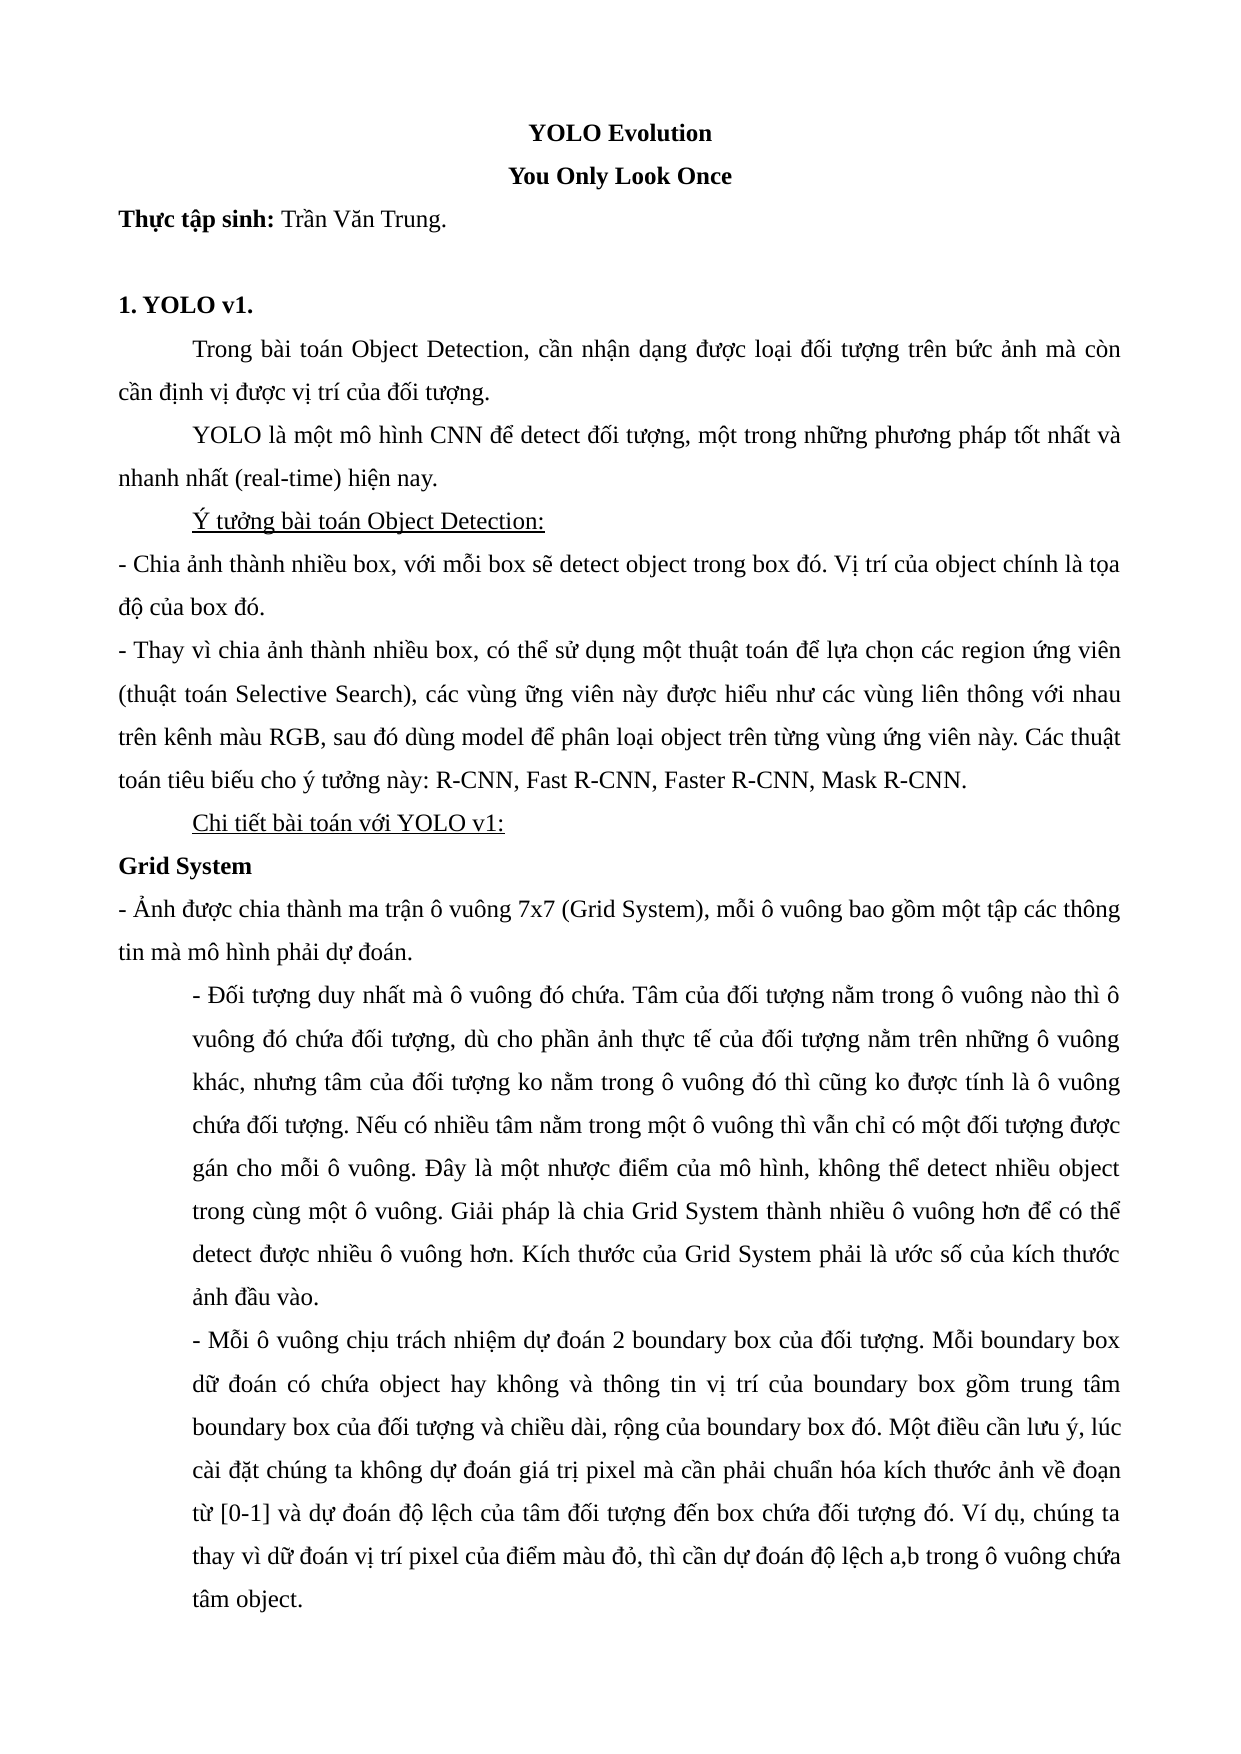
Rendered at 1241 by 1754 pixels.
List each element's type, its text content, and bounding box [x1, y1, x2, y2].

text Ý tưởng bài toán Object Detection: [118, 506, 1122, 535]
text Chi tiết bài toán với YOLO v1: [118, 808, 1122, 837]
text - Chia ảnh thành nhiều box, với mỗi box sẽ detect object trong box đó. Vị trí của object chính là tọa độ của box đó. [118, 549, 1122, 621]
text YOLO là một mô hình CNN để detect đối tượng, một trong những phương pháp tốt nhất và nhanh nhất (real-time) hiện nay. [118, 420, 1122, 492]
text Trong bài toán Object Detection, cần nhận dạng được loại đối tượng trên bức ảnh mà còn cần định vị được vị trí của đối tượng. [118, 334, 1122, 406]
text - Thay vì chia ảnh thành nhiều box, có thể sử dụng một thuật toán để lựa chọn các region ứng viên (thuật toán Selective Search), các vùng ững viên này được hiểu như các vùng liên thông với nhau trên kênh màu RGB, sau đó dùng model để phân loại object trên từng vùng ứng viên này. Các thuật toán tiêu biếu cho ý tưởng này: R-CNN, Fast R-CNN, Faster R-CNN, Mask R-CNN. [118, 636, 1122, 794]
text - Ảnh được chia thành ma trận ô vuông 7x7 (Grid System), mỗi ô vuông bao gồm một tập các thông tin mà mô hình phải dự đoán. [118, 894, 1122, 966]
text Grid System [118, 851, 1122, 880]
text You Only Look Once [118, 161, 1122, 190]
text - Đối tượng duy nhất mà ô vuông đó chứa. Tâm của đối tượng nằm trong ô vuông nào thì ô vuông đó chứa đối tượng, dù cho phần ảnh thực tế của đối tượng nằm trên những ô vuông khác, nhưng tâm của đối tượng ko nằm trong ô vuông đó thì cũng ko được tính là ô vuông chứa đối tượng. Nếu có nhiều tâm nằm trong một ô vuông thì vẫn chỉ có một đối tượng được gán cho mỗi ô vuông. Đây là một nhược điểm của mô hình, không thể detect nhiều object trong cùng một ô vuông. Giải pháp là chia Grid System thành nhiều ô vuông hơn để có thể detect được nhiều ô vuông hơn. Kích thước của Grid System phải là ước số của kích thước ảnh đầu vào. [192, 981, 1122, 1311]
text YOLO Evolution [118, 118, 1122, 147]
text - Mỗi ô vuông chịu trách nhiệm dự đoán 2 boundary box của đối tượng. Mỗi boundary box dữ đoán có chứa object hay không và thông tin vị trí của boundary box gồm trung tâm boundary box của đối tượng và chiều dài, rộng của boundary box đó. Một điều cần lưu ý, lúc cài đặt chúng ta không dự đoán giá trị pixel mà cần phải chuẩn hóa kích thước ảnh về đoạn từ [0-1] và dự đoán độ lệch của tâm đối tượng đến box chứa đối tượng đó. Ví dụ, chúng ta thay vì dữ đoán vị trí pixel của điểm màu đỏ, thì cần dự đoán độ lệch a,b trong ô vuông chứa tâm object. [192, 1326, 1122, 1613]
text Thực tập sinh: Trần Văn Trung. [118, 204, 1122, 233]
text 1. YOLO v1. [118, 291, 1122, 319]
